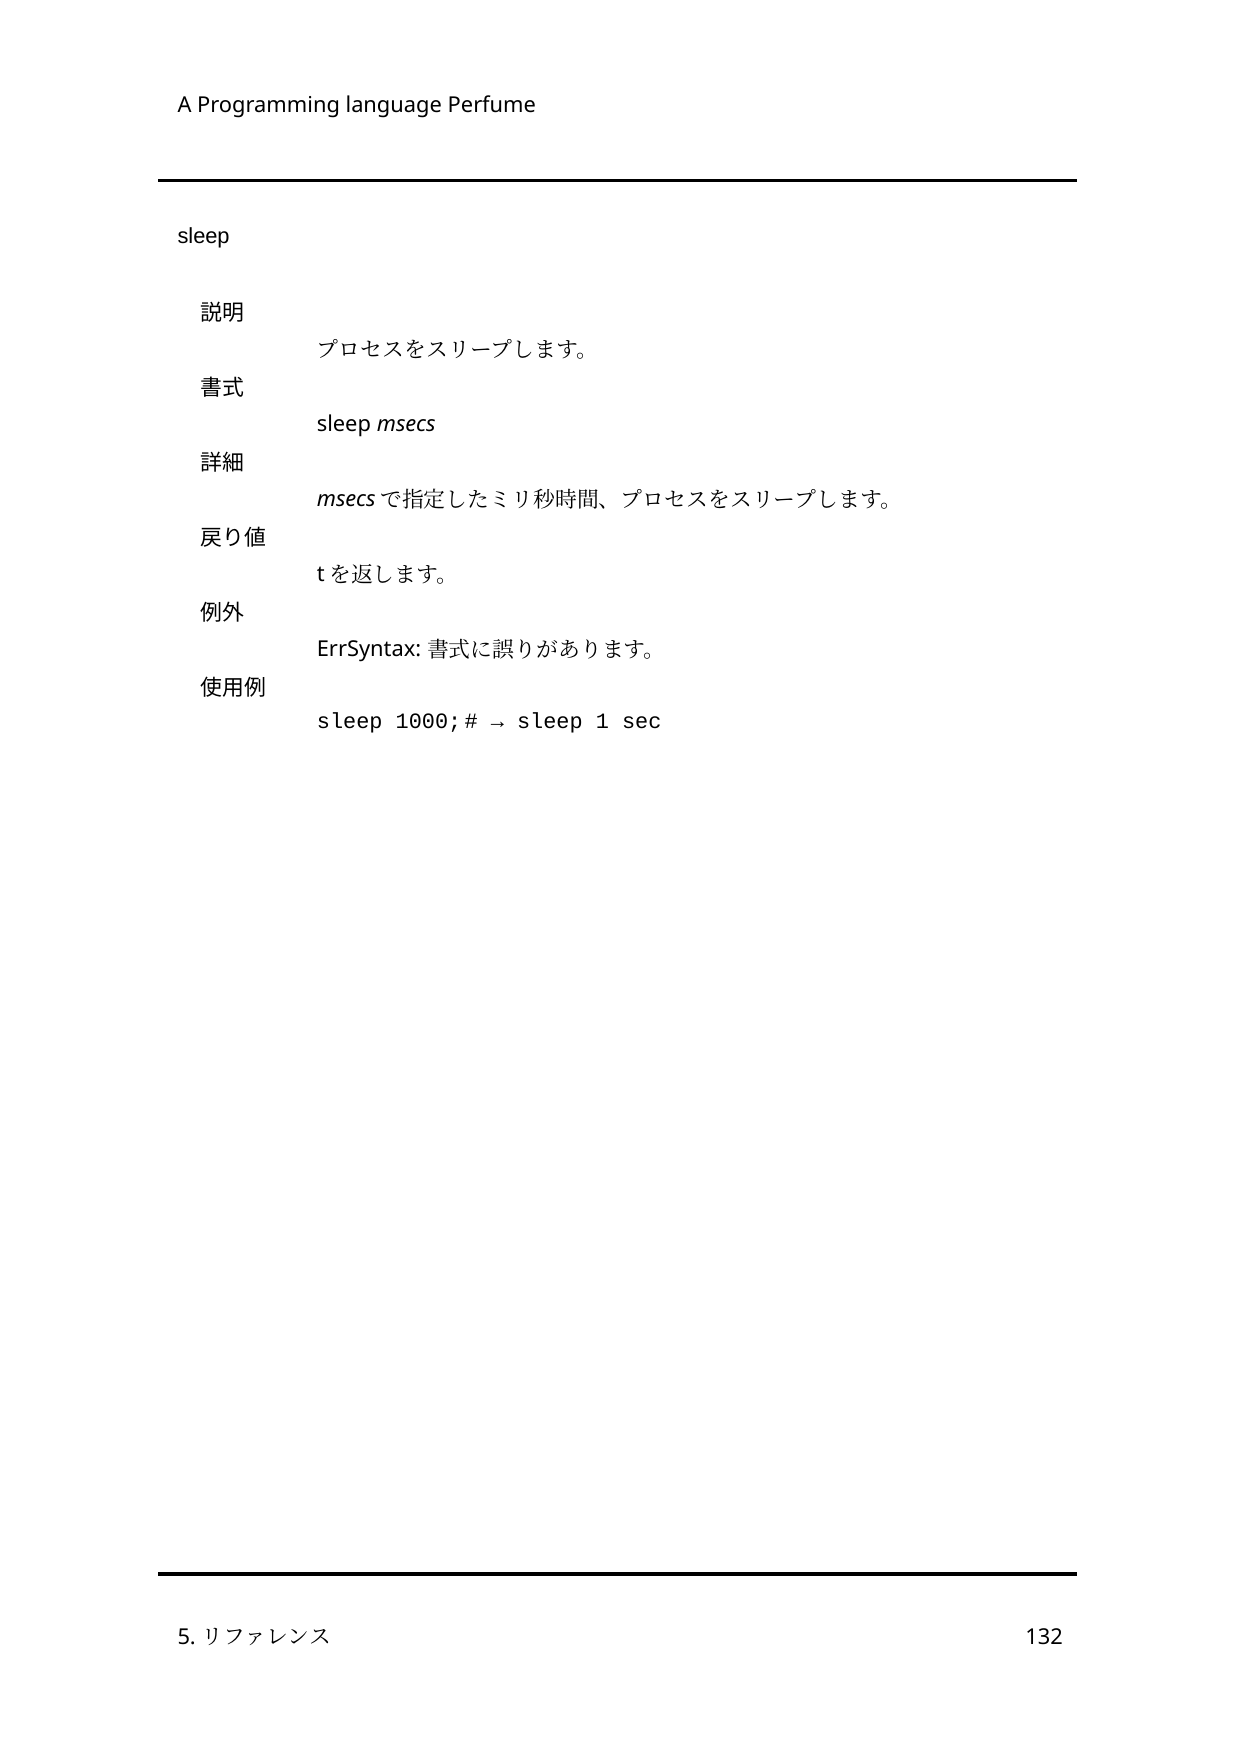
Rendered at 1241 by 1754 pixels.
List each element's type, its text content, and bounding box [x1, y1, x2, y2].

table_header 説明 [200, 292, 317, 367]
table_cell 書式 [200, 367, 317, 442]
table_cell 詳細 [200, 442, 317, 517]
table_cell tを返します。 [317, 517, 1063, 592]
table_cell 戻り値 [200, 517, 317, 592]
table_header プロセスをスリープします。 [317, 292, 1063, 367]
subtitle sleep [177, 217, 1063, 254]
table_cell sleep 1000; # → sleep 1 sec [317, 667, 1063, 742]
table_cell ErrSyntax: 書式に誤りがあります。 [317, 592, 1063, 667]
table_cell msecsで指定したミリ秒時間、プロセスをスリープします。 [317, 442, 1063, 517]
table_cell sleep msecs [317, 367, 1063, 442]
table_cell 例外 [200, 592, 317, 667]
table_cell 使用例 [200, 667, 317, 742]
